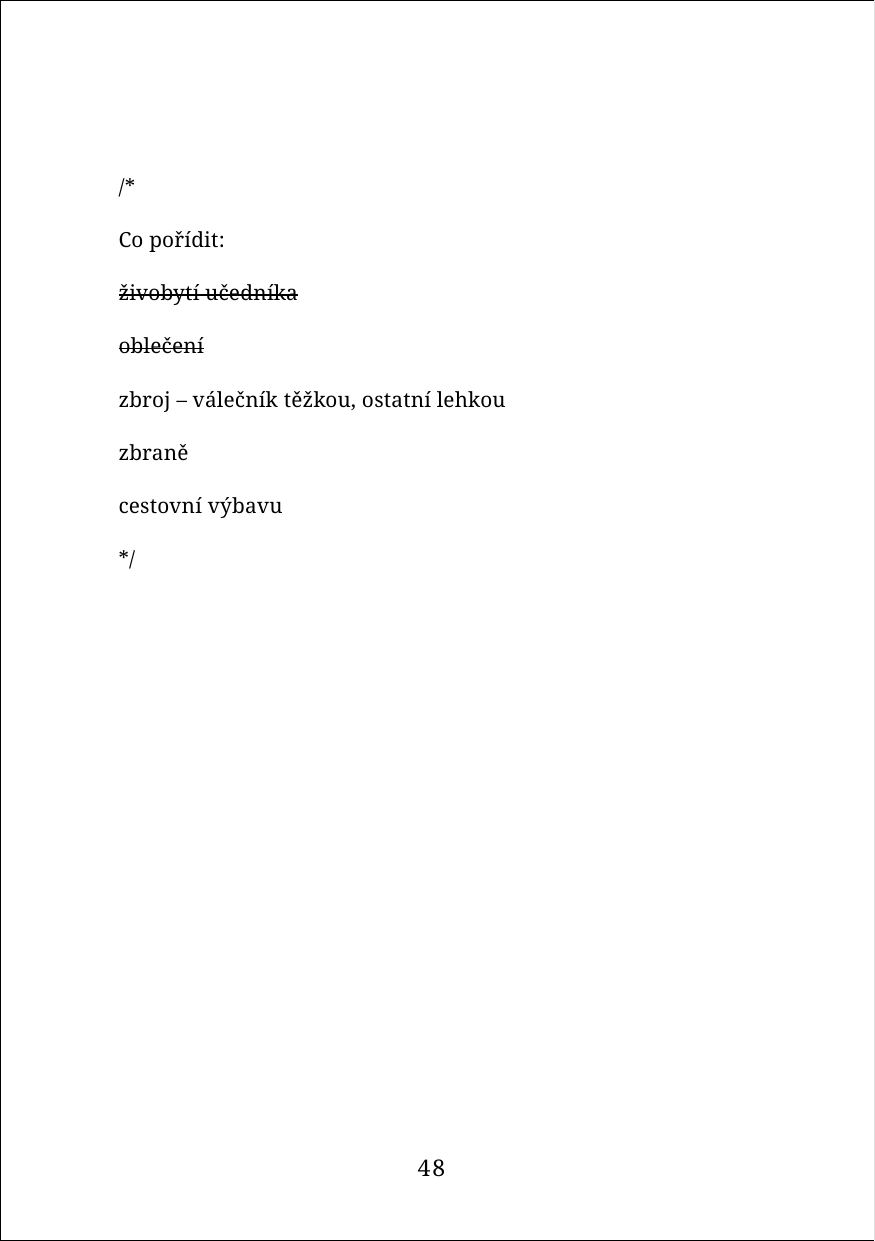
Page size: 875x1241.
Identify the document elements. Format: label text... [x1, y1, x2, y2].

text Co pořídit: [118, 225, 756, 253]
text cestovní výbavu [118, 491, 756, 519]
text zbraně [118, 438, 756, 466]
text živobytí učedníka [118, 278, 756, 307]
text */ [118, 544, 756, 573]
text oblečení [118, 331, 756, 360]
text zbroj – válečník těžkou, ostatní lehkou [118, 385, 756, 413]
text /* [118, 172, 756, 200]
